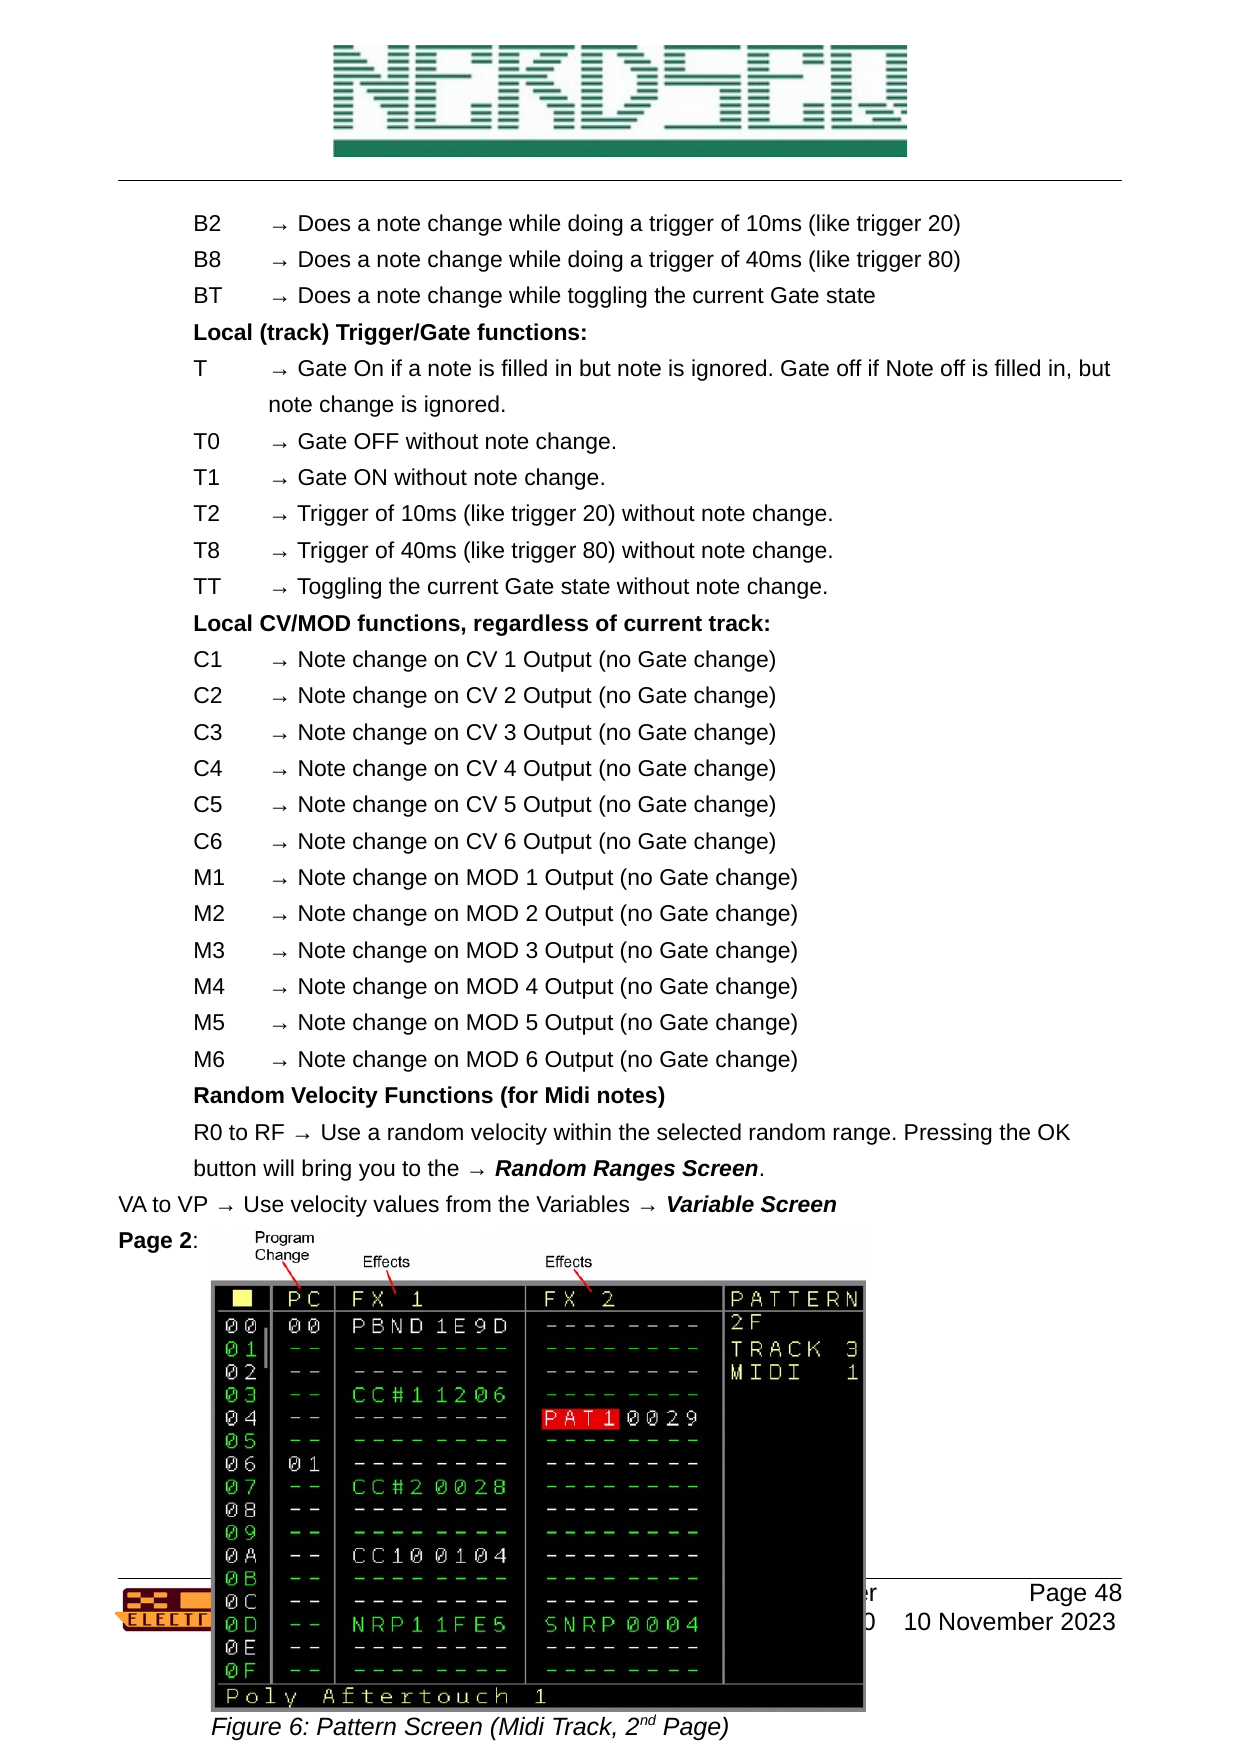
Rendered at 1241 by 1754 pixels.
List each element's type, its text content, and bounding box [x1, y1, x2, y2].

list T0 → Gate OFF without note change. [156, 428, 1122, 454]
text C4 → Note change on CV 4 Output (no Gate change) [118, 755, 1122, 781]
text TT → Toggling the current Gate state without note change. [118, 573, 1122, 599]
text T1 → Gate ON without note change. [118, 464, 1122, 490]
text T8 → Trigger of 40ms (like trigger 80) without note change. [118, 537, 1122, 563]
text T2 → Trigger of 10ms (like trigger 20) without note change. [118, 500, 1122, 527]
text M3 → Note change on MOD 3 Output (no Gate change) [118, 937, 1122, 963]
text C2 → Note change on CV 2 Output (no Gate change) [118, 682, 1122, 708]
picture [333, 45, 908, 157]
text M5 → Note change on MOD 5 Output (no Gate change) [118, 1009, 1122, 1036]
text C1 → Note change on CV 1 Output (no Gate change) [118, 646, 1122, 672]
text VA to VP → Use velocity values from the Variables → Variable Screen [118, 1191, 1122, 1217]
text M6 → Note change on MOD 6 Output (no Gate change) [118, 1046, 1122, 1072]
text M1 → Note change on MOD 1 Output (no Gate change) [118, 864, 1122, 890]
text C5 → Note change on CV 5 Output (no Gate change) [118, 791, 1122, 818]
text M2 → Note change on MOD 2 Output (no Gate change) [118, 900, 1122, 927]
picture [115, 1231, 866, 1712]
text BT → Does a note change while toggling the current Gate state [118, 282, 1122, 309]
text C6 → Note change on CV 6 Output (no Gate change) [118, 828, 1122, 854]
text C3 → Note change on CV 3 Output (no Gate change) [118, 718, 1122, 745]
text [866, 1227, 1122, 1254]
text Random Velocity Functions (for Midi notes) [118, 1082, 1122, 1108]
text Page 2: [118, 1227, 211, 1254]
text Figure 6: Pattern Screen (Midi Track, 2nd Page) [211, 1712, 866, 1741]
text B2 → Does a note change while doing a trigger of 10ms (like trigger 20) [118, 209, 1122, 236]
text B8 → Does a note change while doing a trigger of 40ms (like trigger 80) [118, 246, 1122, 272]
text [211, 1219, 866, 1231]
text R0 to RF → Use a random velocity within the selected random range. Pressing the OK button will bring you to the → Random Ranges Screen. [118, 1118, 1122, 1181]
text Local (track) Trigger/Gate functions: [118, 319, 1122, 345]
text M4 → Note change on MOD 4 Output (no Gate change) [118, 973, 1122, 999]
text Local CV/MOD functions, regardless of current track: [118, 609, 1122, 636]
list T → Gate On if a note is filled in but note is ignored. Gate off if Note off is filled in, but note change is ignored. [156, 355, 1122, 418]
